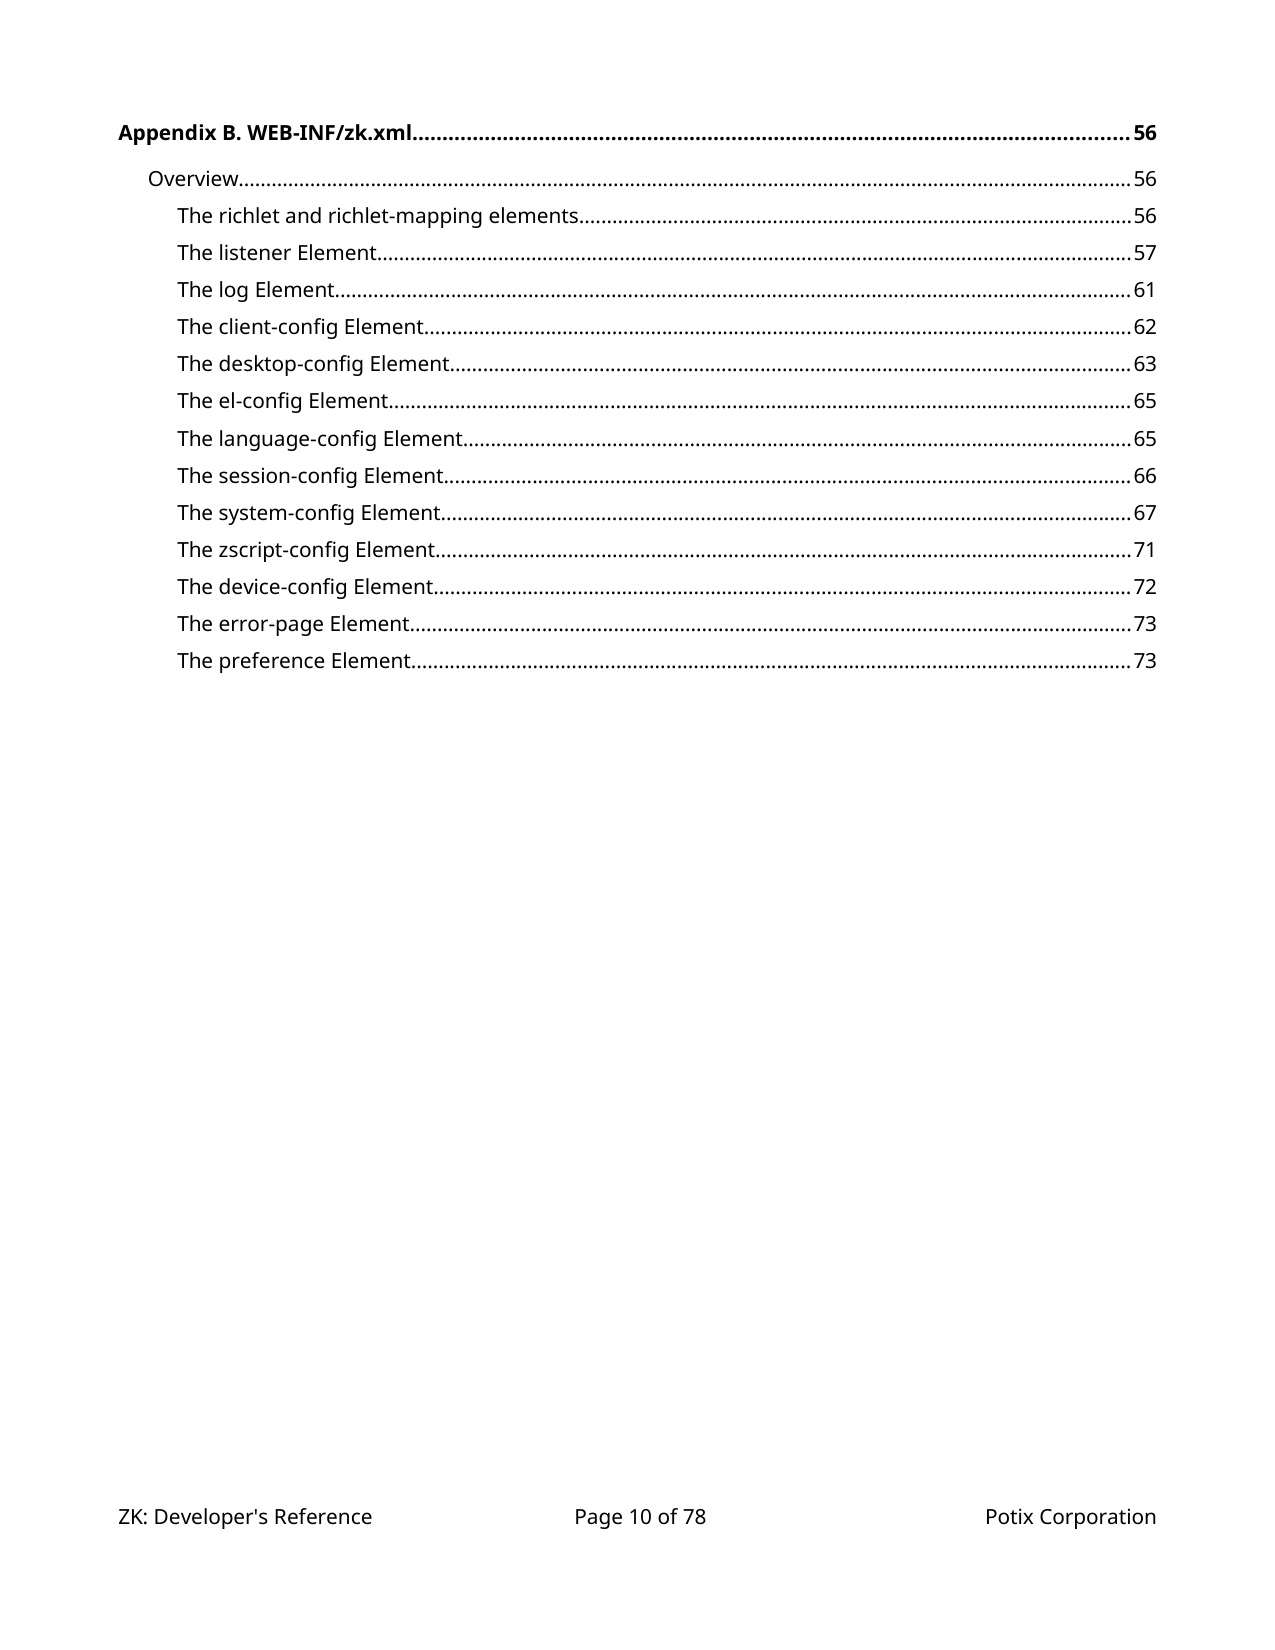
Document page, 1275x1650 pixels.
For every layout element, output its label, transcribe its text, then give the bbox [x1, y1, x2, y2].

text The system-config Element 67 [177, 498, 1157, 526]
text The session-config Element 66 [177, 461, 1157, 489]
text The preference Element 73 [177, 646, 1157, 674]
text The el-config Element 65 [177, 387, 1157, 415]
text The desktop-config Element 63 [177, 349, 1157, 378]
text The richlet and richlet-mapping elements 56 [177, 201, 1157, 229]
text The zscript-config Element 71 [177, 535, 1157, 563]
text Overview 56 [148, 164, 1157, 192]
text The error-page Element 73 [177, 609, 1157, 637]
text The device-config Element 72 [177, 572, 1157, 600]
text The client-config Element 62 [177, 312, 1157, 341]
text The log Element 61 [177, 275, 1157, 303]
text The listener Element 57 [177, 238, 1157, 266]
text The language-config Element 65 [177, 424, 1157, 452]
text Appendix B. WEB-INF/zk.xml 56 [118, 118, 1157, 146]
